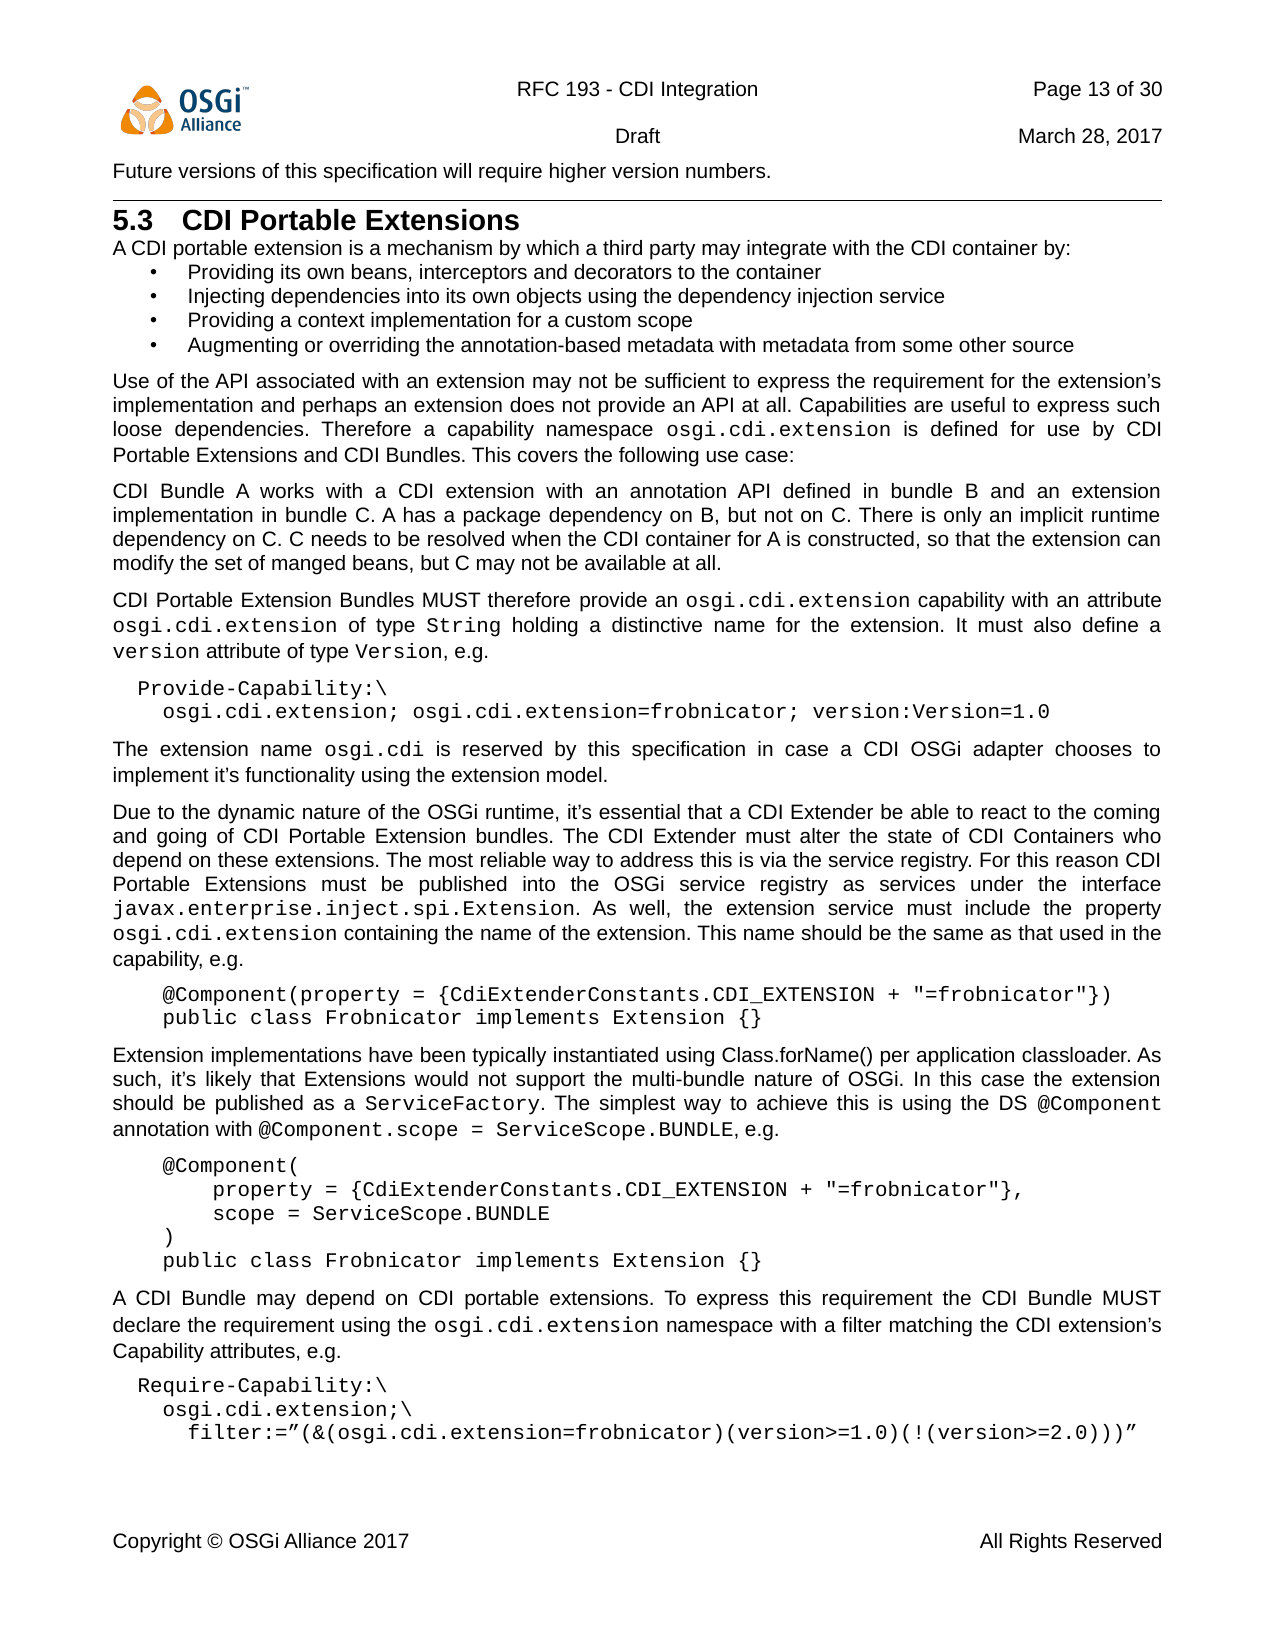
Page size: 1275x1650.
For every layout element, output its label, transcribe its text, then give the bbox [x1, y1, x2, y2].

text public class Frobnicator implements Extension {} [112, 1007, 1162, 1031]
text Due to the dynamic nature of the OSGi runtime, it’s essential that a CDI Extender be able to react to the coming and going of CDI Portable Extension bundles. The CDI Extender must alter the state of CDI Containers who depend on these extensions. The most reliable way to address this is via the service registry. For this reason CDI Portable Extensions must be published into the OSGi service registry as services under the interface javax.enterprise.inject.spi.Extension. As well, the extension service must include the property osgi.cdi.extension containing the name of the extension. This name should be the same as that used in the capability, e.g. [112, 799, 1162, 971]
list Injecting dependencies into its own objects using the dependency injection service [150, 284, 1162, 308]
text The extension name osgi.cdi is reserved by this specification in case a CDI OSGi adapter chooses to implement it’s functionality using the extension model. [112, 737, 1162, 787]
text A CDI Bundle may depend on CDI portable extensions. To express this requirement the CDI Bundle MUST declare the requirement using the osgi.cdi.extension namespace with a filter matching the CDI extension’s Capability attributes, e.g. [112, 1286, 1162, 1362]
text osgi.cdi.extension; osgi.cdi.extension=frobnicator; version:Version=1.0 [112, 701, 1162, 725]
text osgi.cdi.extension;\ [112, 1399, 1162, 1422]
text public class Frobnicator implements Extension {} [112, 1250, 1162, 1274]
text Provide-Capability:\ [112, 677, 1162, 701]
text A CDI portable extension is a mechanism by which a third party may integrate with the CDI container by: [112, 236, 1162, 260]
text CDI Bundle A works with a CDI extension with an annotation API defined in bundle B and an extension implementation in bundle C. A has a package dependency on B, but not on C. There is only an implicit runtime dependency on C. C needs to be resolved when the CDI container for A is constructed, so that the extension can modify the set of manged beans, but C may not be available at all. [112, 479, 1162, 575]
text Future versions of this specification will require higher version numbers. [112, 159, 1162, 183]
list Providing a context implementation for a custom scope [150, 308, 1162, 332]
list Providing its own beans, interceptors and decorators to the container [150, 260, 1162, 284]
text scope = ServiceScope.BUNDLE [112, 1203, 1162, 1226]
text @Component(property = {CdiExtenderConstants.CDI_EXTENSION + "=frobnicator"}) [112, 983, 1162, 1007]
text Extension implementations have been typically instantiated using Class.forName() per application classloader. As such, it’s likely that Extensions would not support the multi-bundle nature of OSGi. In this case the extension should be published as a ServiceFactory. The simplest way to achieve this is using the DS @Component annotation with @Component.scope = ServiceScope.BUNDLE, e.g. [112, 1043, 1162, 1143]
list Augmenting or overriding the annotation-based metadata with metadata from some other source [150, 332, 1162, 356]
text Require-Capability:\ [112, 1375, 1162, 1399]
text ) [112, 1226, 1162, 1250]
text filter:=”(&(osgi.cdi.extension=frobnicator)(version>=1.0)(!(version>=2.0)))” [112, 1422, 1162, 1446]
text CDI Portable Extension Bundles MUST therefore provide an osgi.cdi.extension capability with an attribute osgi.cdi.extension of type String holding a distinctive name for the extension. It must also define a version attribute of type Version, e.g. [112, 587, 1162, 665]
text property = {CdiExtenderConstants.CDI_EXTENSION + "=frobnicator"}, [112, 1179, 1162, 1203]
subtitle CDI Portable Extensions [112, 201, 1162, 236]
picture [113, 78, 257, 142]
text @Component( [112, 1155, 1162, 1179]
text Use of the API associated with an extension may not be sufficient to express the requirement for the extension’s implementation and perhaps an extension does not provide an API at all. Capabilities are useful to express such loose dependencies. Therefore a capability namespace osgi.cdi.extension is defined for use by CDI Portable Extensions and CDI Bundles. This covers the following use case: [112, 369, 1162, 467]
